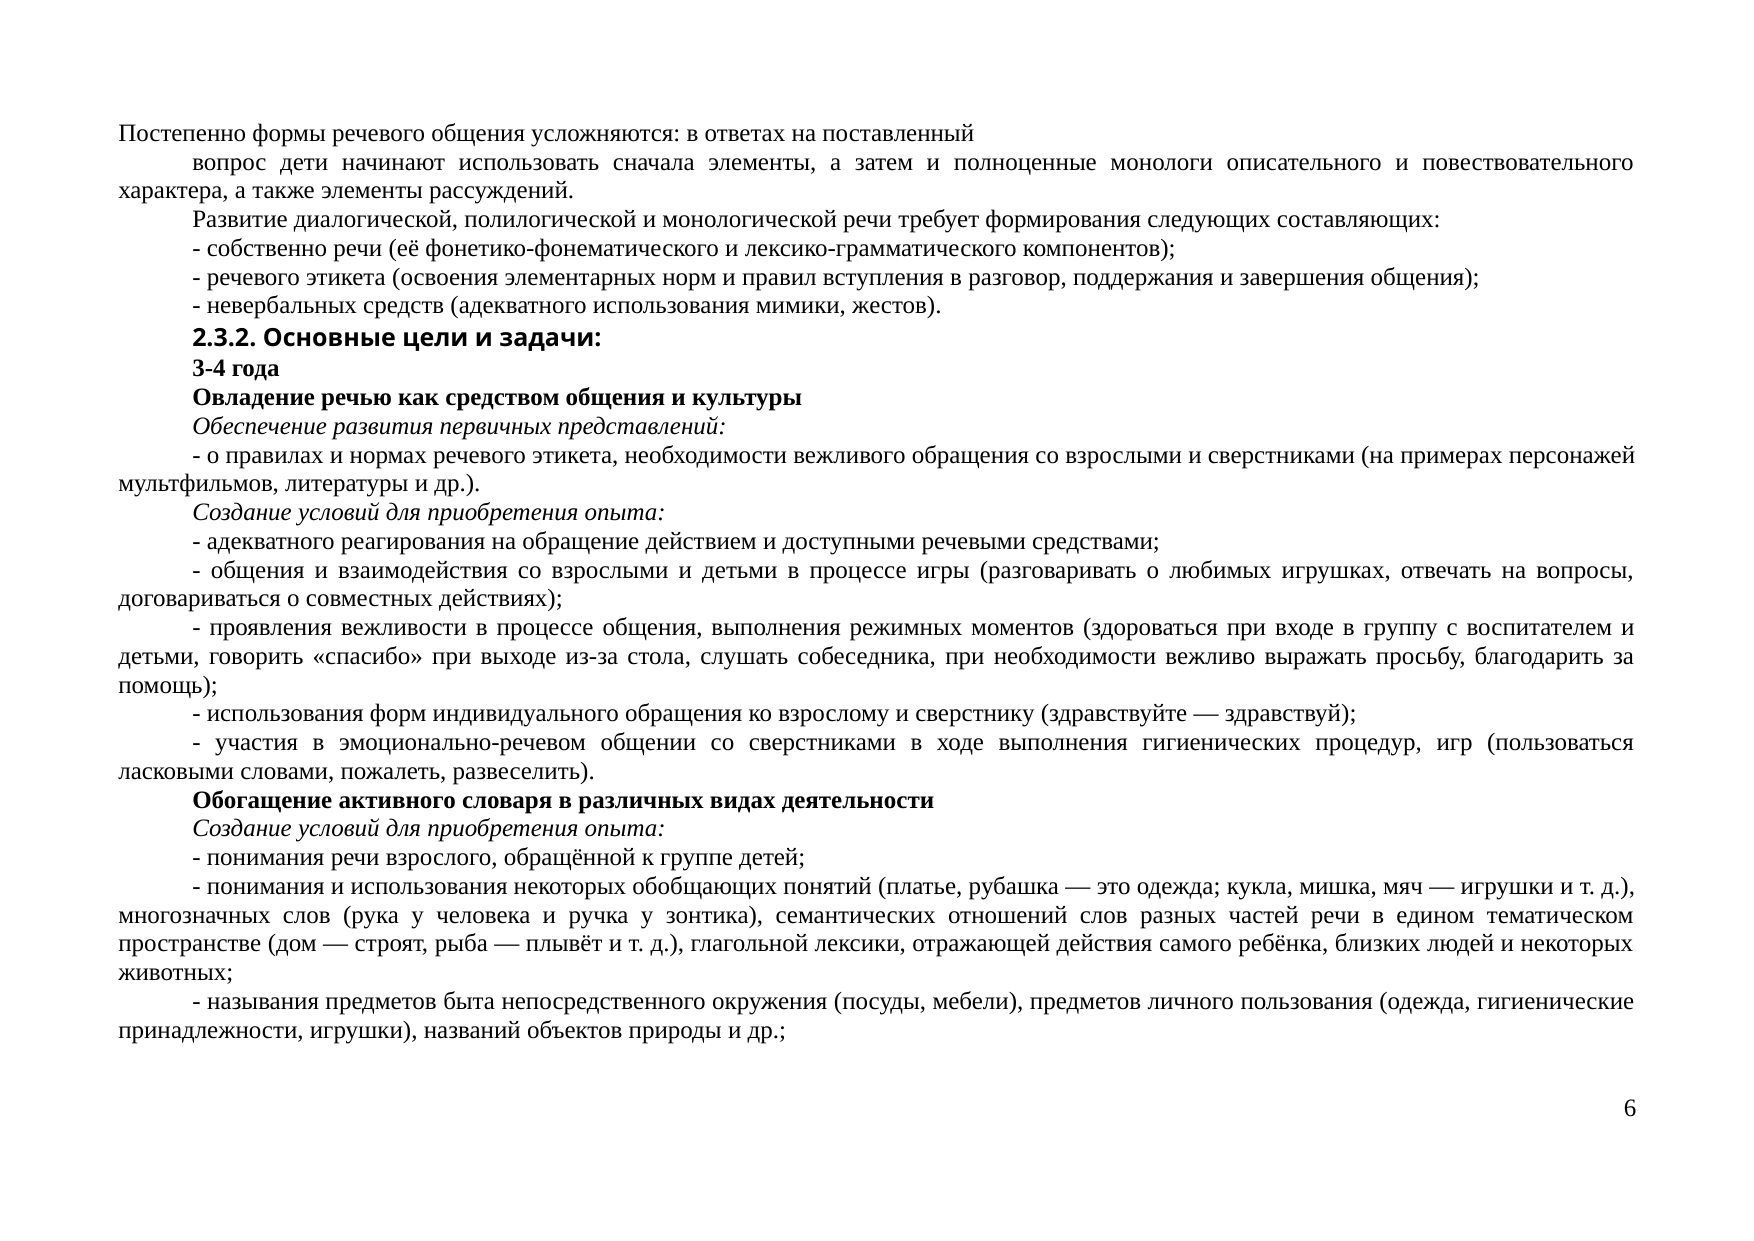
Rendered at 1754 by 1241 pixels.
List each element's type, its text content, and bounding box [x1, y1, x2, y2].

text Постепенно формы речевого общения усложняются: в ответах на поставленный [118, 118, 1636, 147]
text - собственно речи (её фонетико-фонематического и лексико-грамматического компонентов); [118, 233, 1636, 262]
text Создание условий для приобретения опыта: [118, 497, 1636, 526]
text Овладение речью как средством общения и культуры [118, 382, 1636, 411]
text - речевого этикета (освоения элементарных норм и правил вступления в разговор, поддержания и завершения общения); [118, 262, 1636, 291]
text - участия в эмоционально-речевом общении со сверстниками в ходе выполнения гигиенических процедур, игр (пользоваться ласковыми словами, пожалеть, развеселить). [118, 727, 1636, 785]
text вопрос дети начинают использовать сначала элементы, а затем и полноценные монологи описательного и повествовательного характера, а также элементы рассуждений. [118, 147, 1636, 204]
text - о правилах и нормах речевого этикета, необходимости вежливого обращения со взрослыми и сверстниками (на примерах персонажей мультфильмов, литературы и др.). [118, 440, 1636, 497]
text Создание условий для приобретения опыта: [118, 813, 1636, 842]
text - понимания речи взрослого, обращённой к группе детей; [118, 842, 1636, 871]
text - общения и взаимодействия со взрослыми и детьми в процессе игры (разговаривать о любимых игрушках, отвечать на вопросы, договариваться о совместных действиях); [118, 555, 1636, 612]
text 3-4 года [118, 353, 1636, 382]
text - называния предметов быта непосредственного окружения (посуды, мебели), предметов личного пользования (одежда, гигиенические принадлежности, игрушки), названий объектов природы и др.; [118, 986, 1636, 1043]
text Обеспечение развития первичных представлений: [118, 411, 1636, 440]
text - использования форм индивидуального обращения ко взрослому и сверстнику (здравствуйте — здравствуй); [118, 698, 1636, 727]
text Развитие диалогической, полилогической и монологической речи требует формирования следующих составляющих: [118, 204, 1636, 233]
text - проявления вежливости в процессе общения, выполнения режимных моментов (здороваться при входе в группу с воспитателем и детьми, говорить «спасибо» при выходе из-за стола, слушать собеседника, при необходимости вежливо выражать просьбу, благодарить за помощь); [118, 612, 1636, 698]
text - адекватного реагирования на обращение действием и доступными речевыми средствами; [118, 526, 1636, 555]
text - невербальных средств (адекватного использования мимики, жестов). [118, 291, 1636, 319]
text 2.3.2. Основные цели и задачи: [118, 319, 1636, 353]
text Обогащение активного словаря в различных видах деятельности [118, 785, 1636, 813]
text - понимания и использования некоторых обобщающих понятий (платье, рубашка — это одежда; кукла, мишка, мяч — игрушки и т. д.), многозначных слов (рука у человека и ручка у зонтика), семантических отношений слов разных частей речи в едином тематическом пространстве (дом — строят, рыба — плывёт и т. д.), глагольной лексики, отражающей действия самого ребёнка, близких людей и некоторых животных; [118, 871, 1636, 986]
